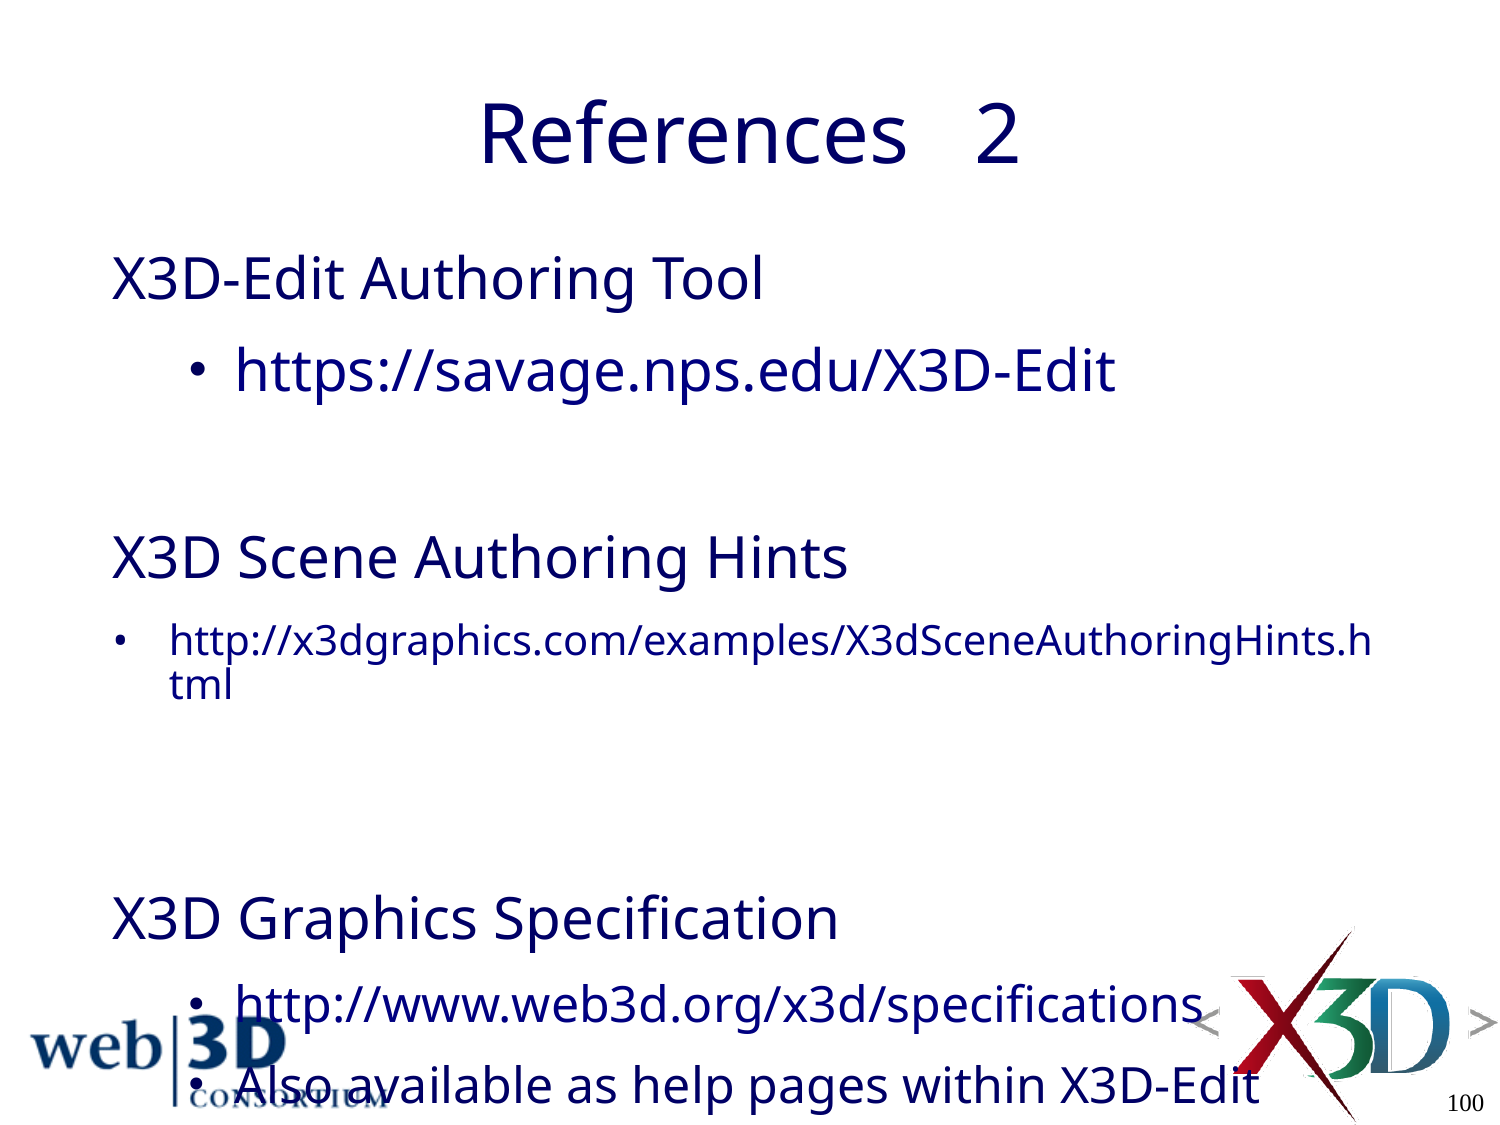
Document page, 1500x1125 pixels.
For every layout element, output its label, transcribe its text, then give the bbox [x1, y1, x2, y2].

picture [406, 1090, 413, 1100]
list X3D-Edit Authoring Tool https://savage.nps.edu/X3D-Edit X3D Scene Authoring Hints http://x3dgraphics.com/examples/X3dSceneAuthoringHints.html X3D Graphics Specification http://www.web3d.org/x3d/specifications Also available as help pages within X3D-Edit [112, 237, 1388, 1025]
picture [12, 998, 413, 1118]
picture [1187, 926, 1500, 1125]
title References 2 [112, 44, 1388, 218]
